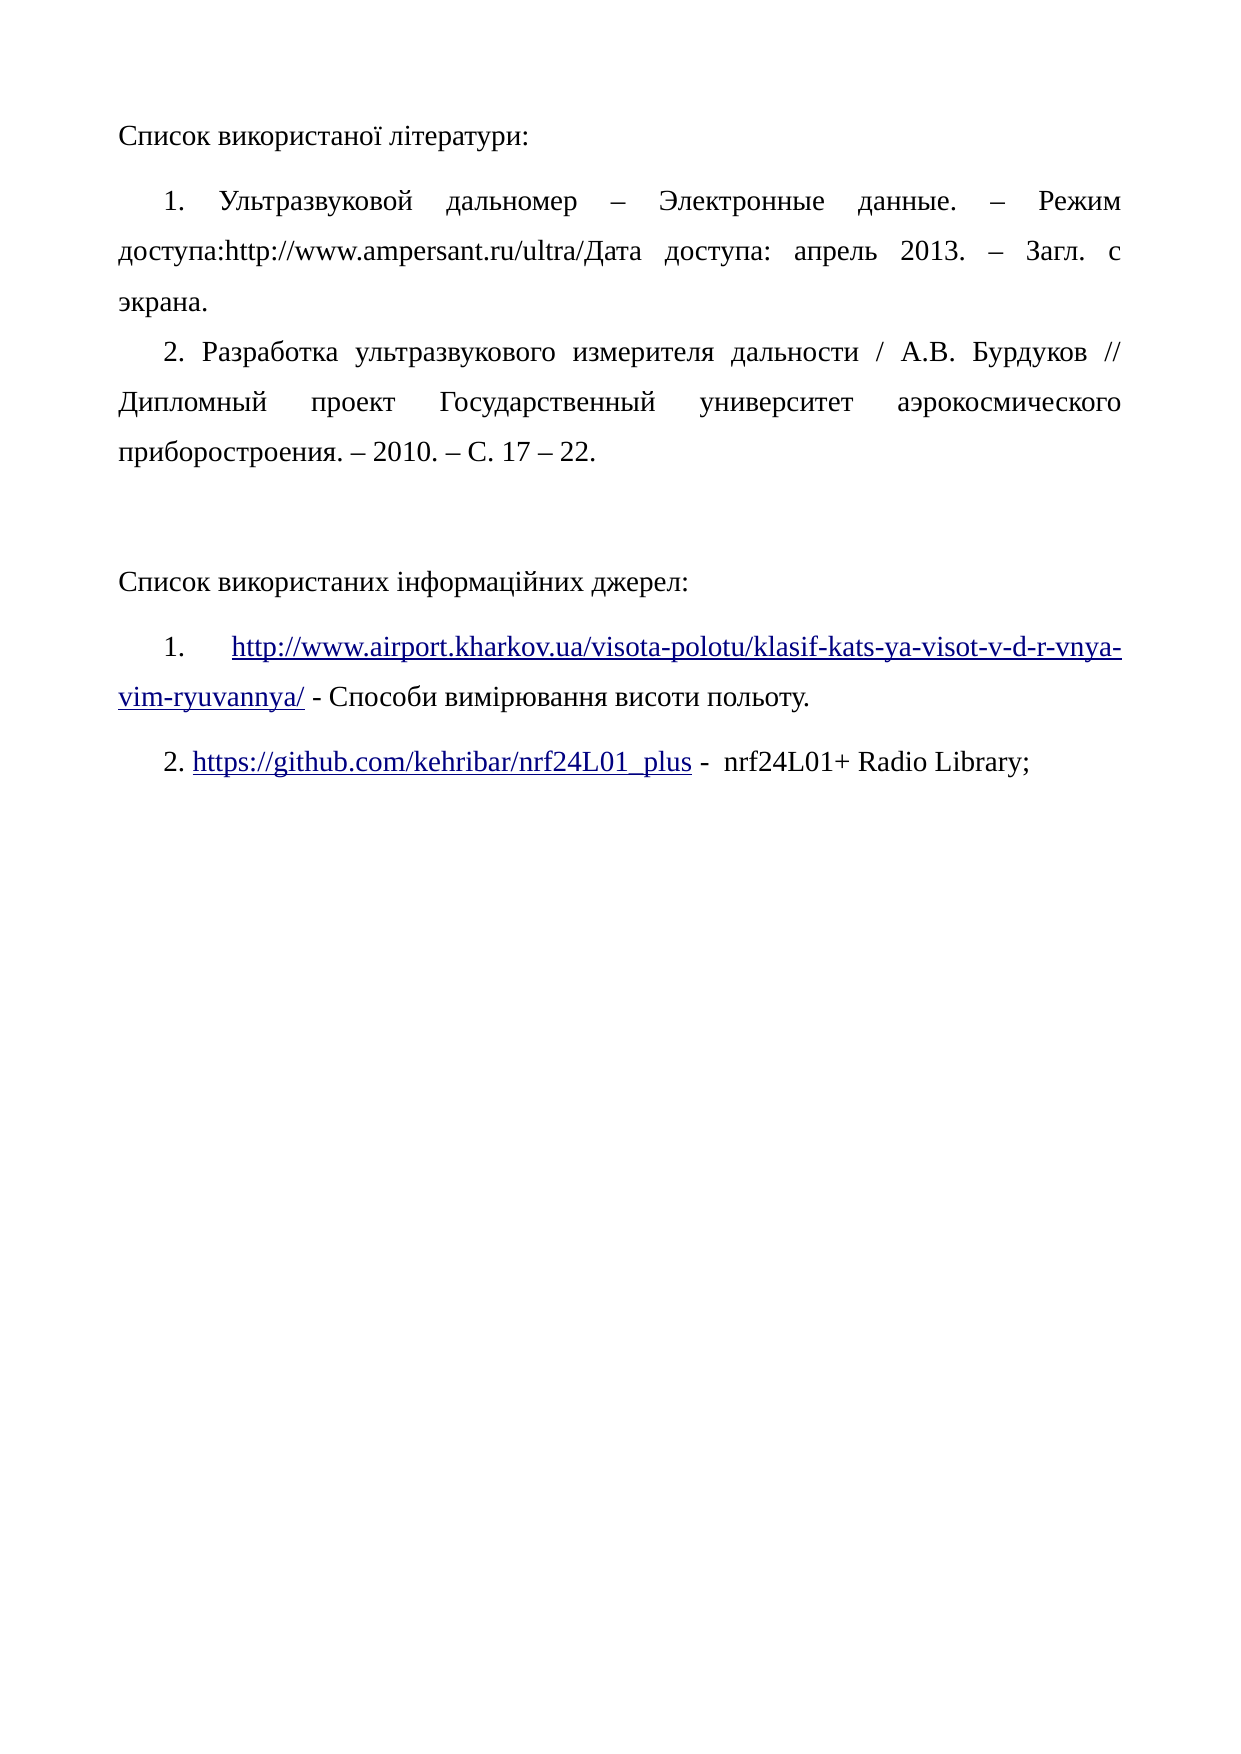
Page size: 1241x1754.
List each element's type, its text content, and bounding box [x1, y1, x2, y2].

text 1. http://www.airport.kharkov.ua/visota-polotu/klasif-kats-ya-visot-v-d-r-vnya-vim-ryuvannya/ - Способи вимірювання висоти польоту. [118, 629, 1122, 713]
text 1. Ультразвуковой дальномер – Электронные данные. – Режим доступа:http://www.ampersant.ru/ultra/Дата доступа: апрель 2013. – Загл. с экрана. 2. Разработка ультразвукового измерителя дальности / А.В. Бурдуков // Дипломный проект Государственный университет аэрокосмического приборостроения. – 2010. – С. 17 – 22. [118, 183, 1122, 468]
text Список використаної літератури: [118, 118, 1122, 152]
text Список використаних інформаційних джерел: [118, 564, 1122, 598]
text 2. https://github.com/kehribar/nrf24L01_plus - nrf24L01+ Radio Library; [118, 744, 1122, 778]
